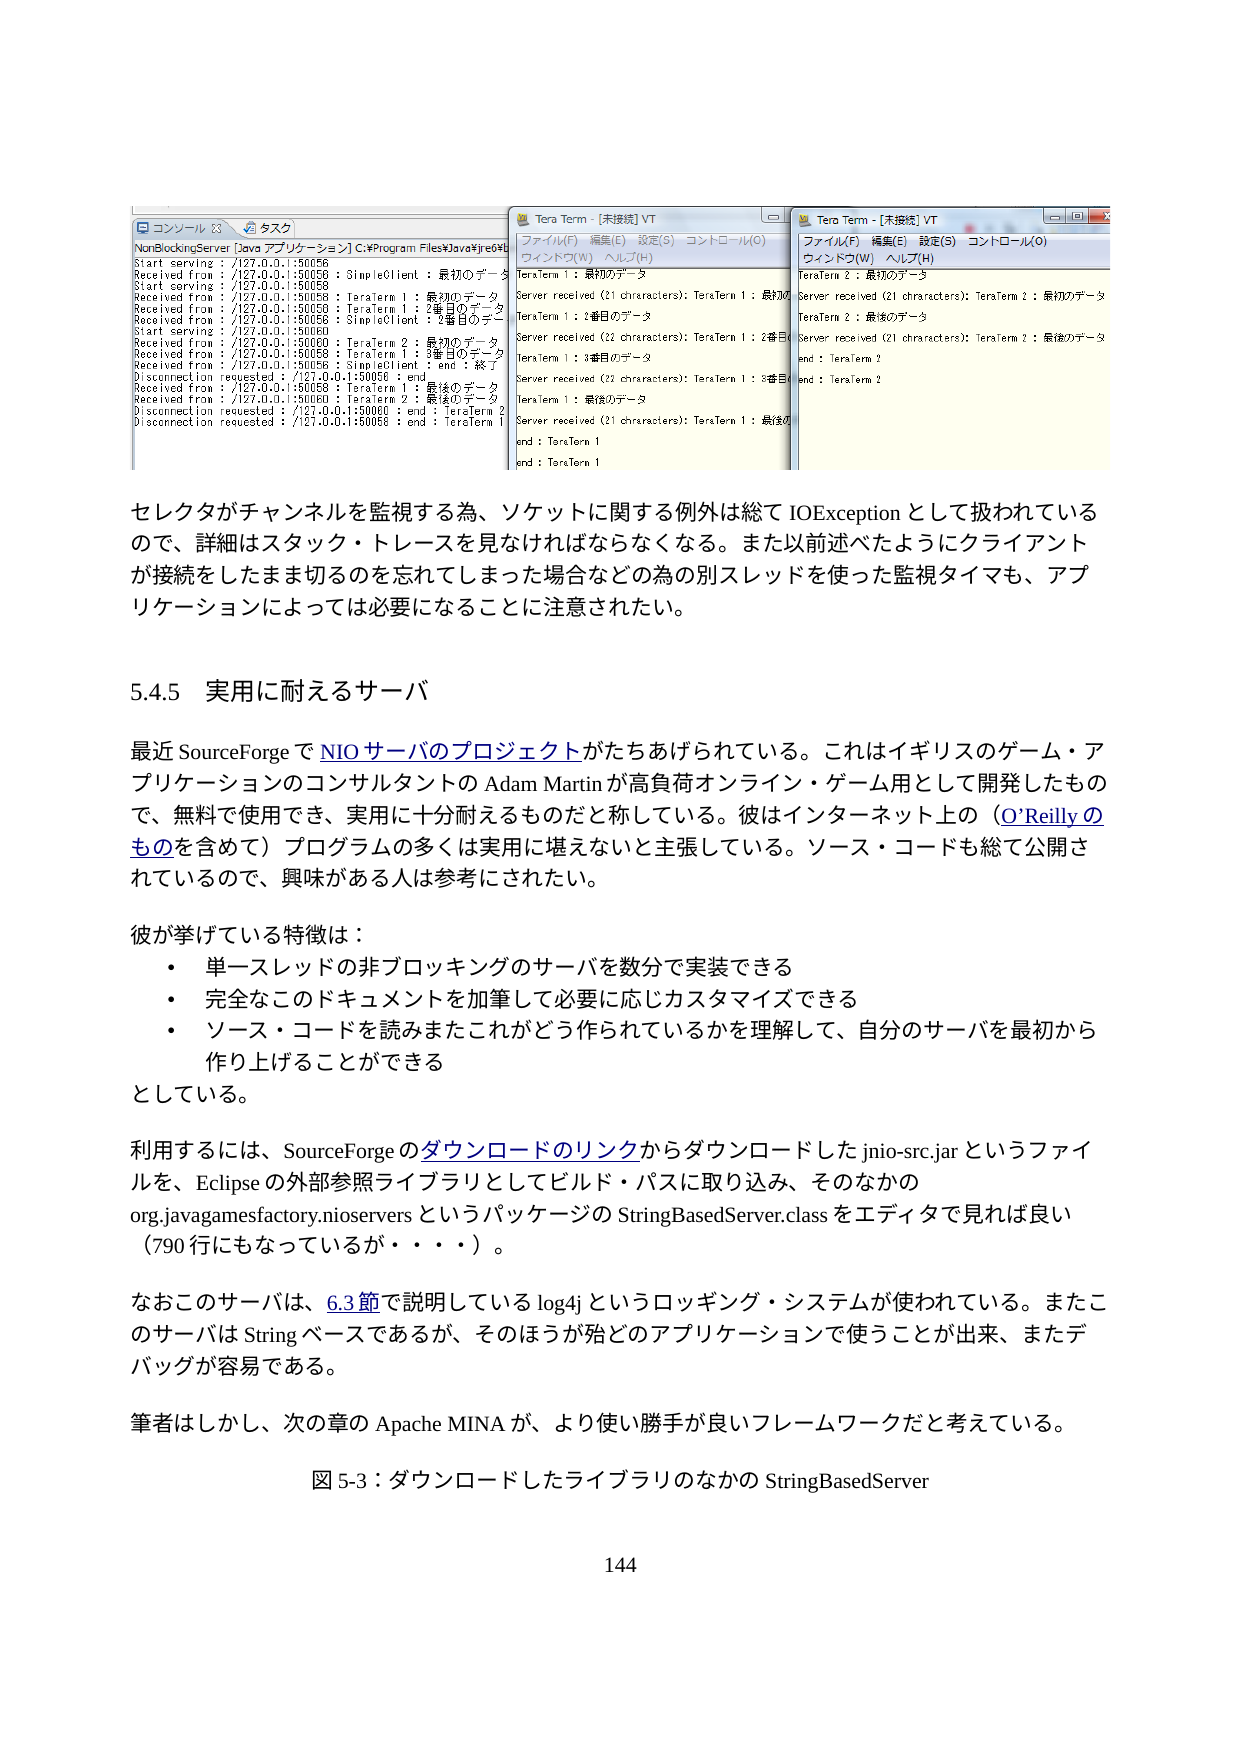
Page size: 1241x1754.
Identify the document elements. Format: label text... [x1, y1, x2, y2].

picture [129, 206, 1111, 470]
list 完全なこのドキュメントを加筆して必要に応じカスタマイズできる [167, 982, 1110, 1013]
text セレクタがチャンネルを監視する為、ソケットに関する例外は総てIOExceptionとして扱われているので、詳細はスタック・トレースを見なければならなくなる。また以前述べたようにクライアントが接続をしたまま切るのを忘れてしまった場合などの為の別スレッドを使った監視タイマも、アプリケーションによっては必要になることに注意されたい。 [130, 495, 1110, 621]
text 筆者はしかし、次の章のApache MINAが、より使い勝手が良いフレームワークだと考えている。 [130, 1406, 1110, 1437]
list 単一スレッドの非ブロッキングのサーバを数分で実装できる [167, 950, 1110, 982]
text 図5-3：ダウンロードしたライブラリのなかのStringBasedServer [130, 1463, 1110, 1494]
list ソース・コードを読みまたこれがどう作られているかを理解して、自分のサーバを最初から作り上げることができる [167, 1013, 1110, 1077]
subtitle 実用に耐えるサーバ [130, 672, 1110, 708]
text 最近SourceForgeでNIOサーバのプロジェクトがたちあげられている。これはイギリスのゲーム・アプリケーションのコンサルタントのAdam Martinが高負荷オンライン・ゲーム用として開発したもので、無料で使用でき、実用に十分耐えるものだと称している。彼はインターネット上の（O’Reillyのものを含めて）プログラムの多くは実用に堪えないと主張している。ソース・コードも総て公開されているので、興味がある人は参考にされたい。 [130, 734, 1110, 893]
text としている。 [130, 1077, 1110, 1108]
text なおこのサーバは、6.3節で説明しているlog4jというロッギング・システムが使われている。またこのサーバはStringベースであるが、そのほうが殆どのアプリケーションで使うことが出来、またデバッグが容易である。 [130, 1285, 1110, 1381]
text 彼が挙げている特徴は： [130, 918, 1110, 950]
text 利用するには、SourceForgeのダウンロードのリンクからダウンロードしたjnio-src.jarというファイルを、Eclipseの外部参照ライブラリとしてビルド・パスに取り込み、そのなかのorg.javagamesfactory.nioserversというパッケージのStringBasedServer.classをエディタで見れば良い（790行にもなっているが・・・・）。 [130, 1133, 1110, 1260]
